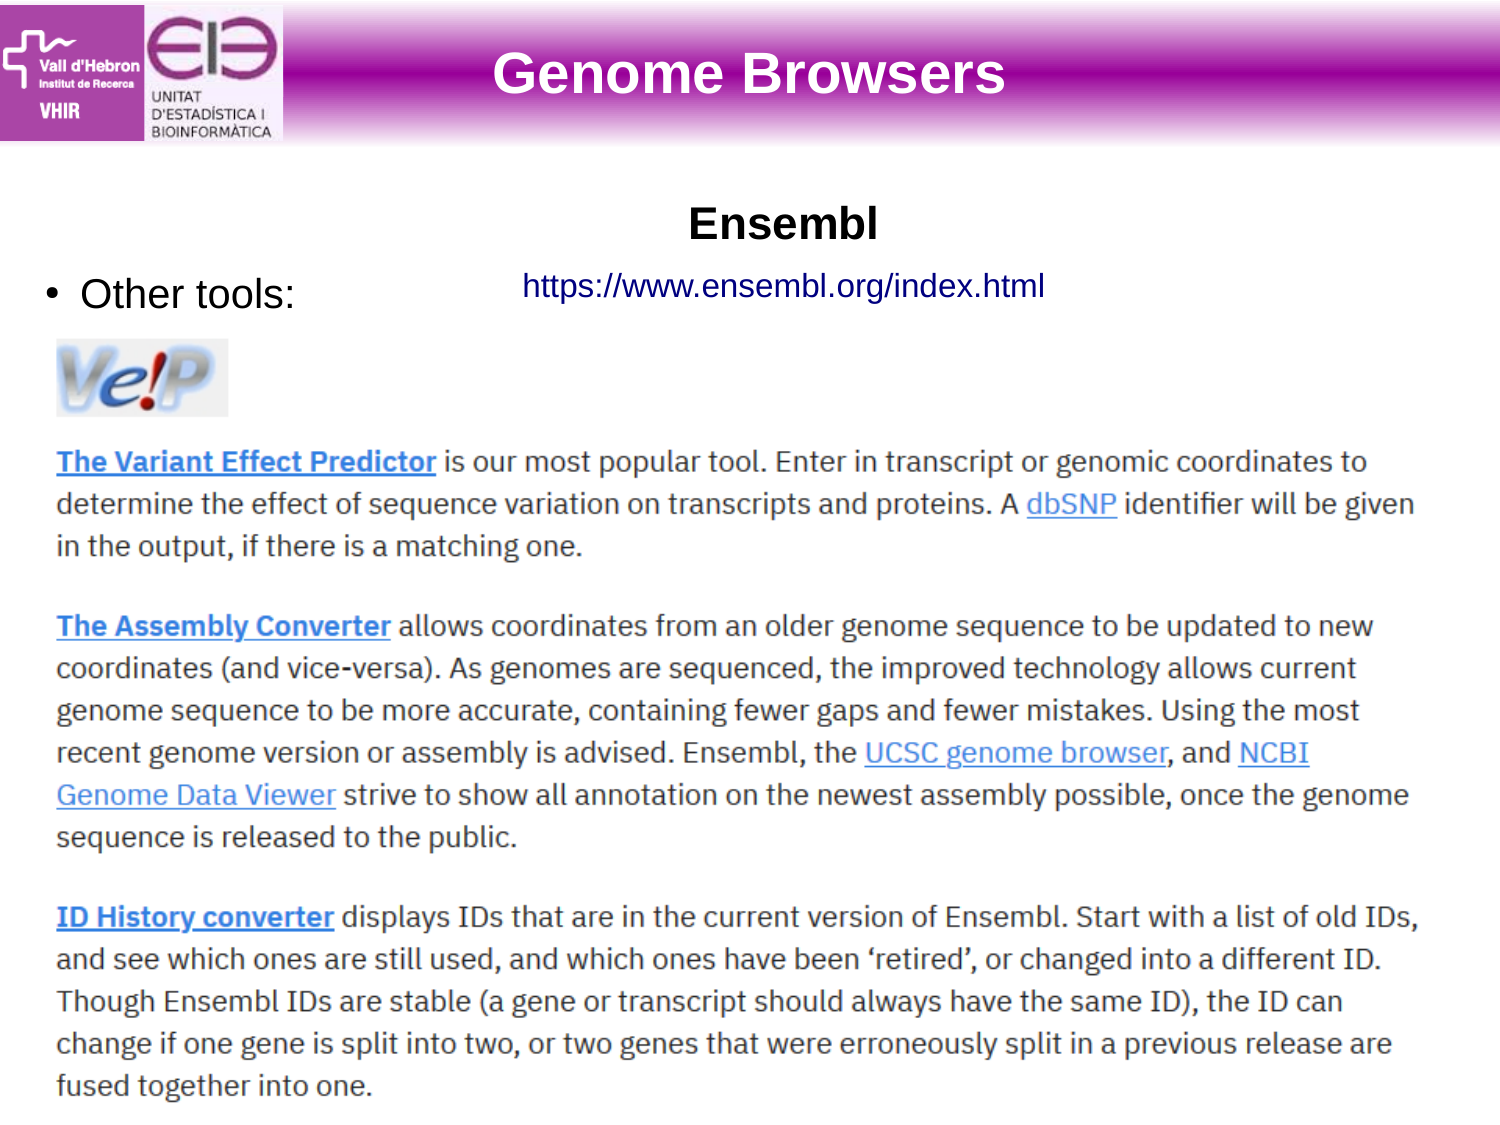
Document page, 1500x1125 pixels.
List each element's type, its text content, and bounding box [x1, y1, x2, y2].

picture [41, 1030, 1432, 1115]
text_box Genome Browsers [0, 0, 1500, 148]
picture [0, 5, 284, 141]
text_box Other tools: [30, 263, 1471, 1030]
text_box Ensembl https://www.ensembl.org/index.html [458, 164, 1111, 313]
